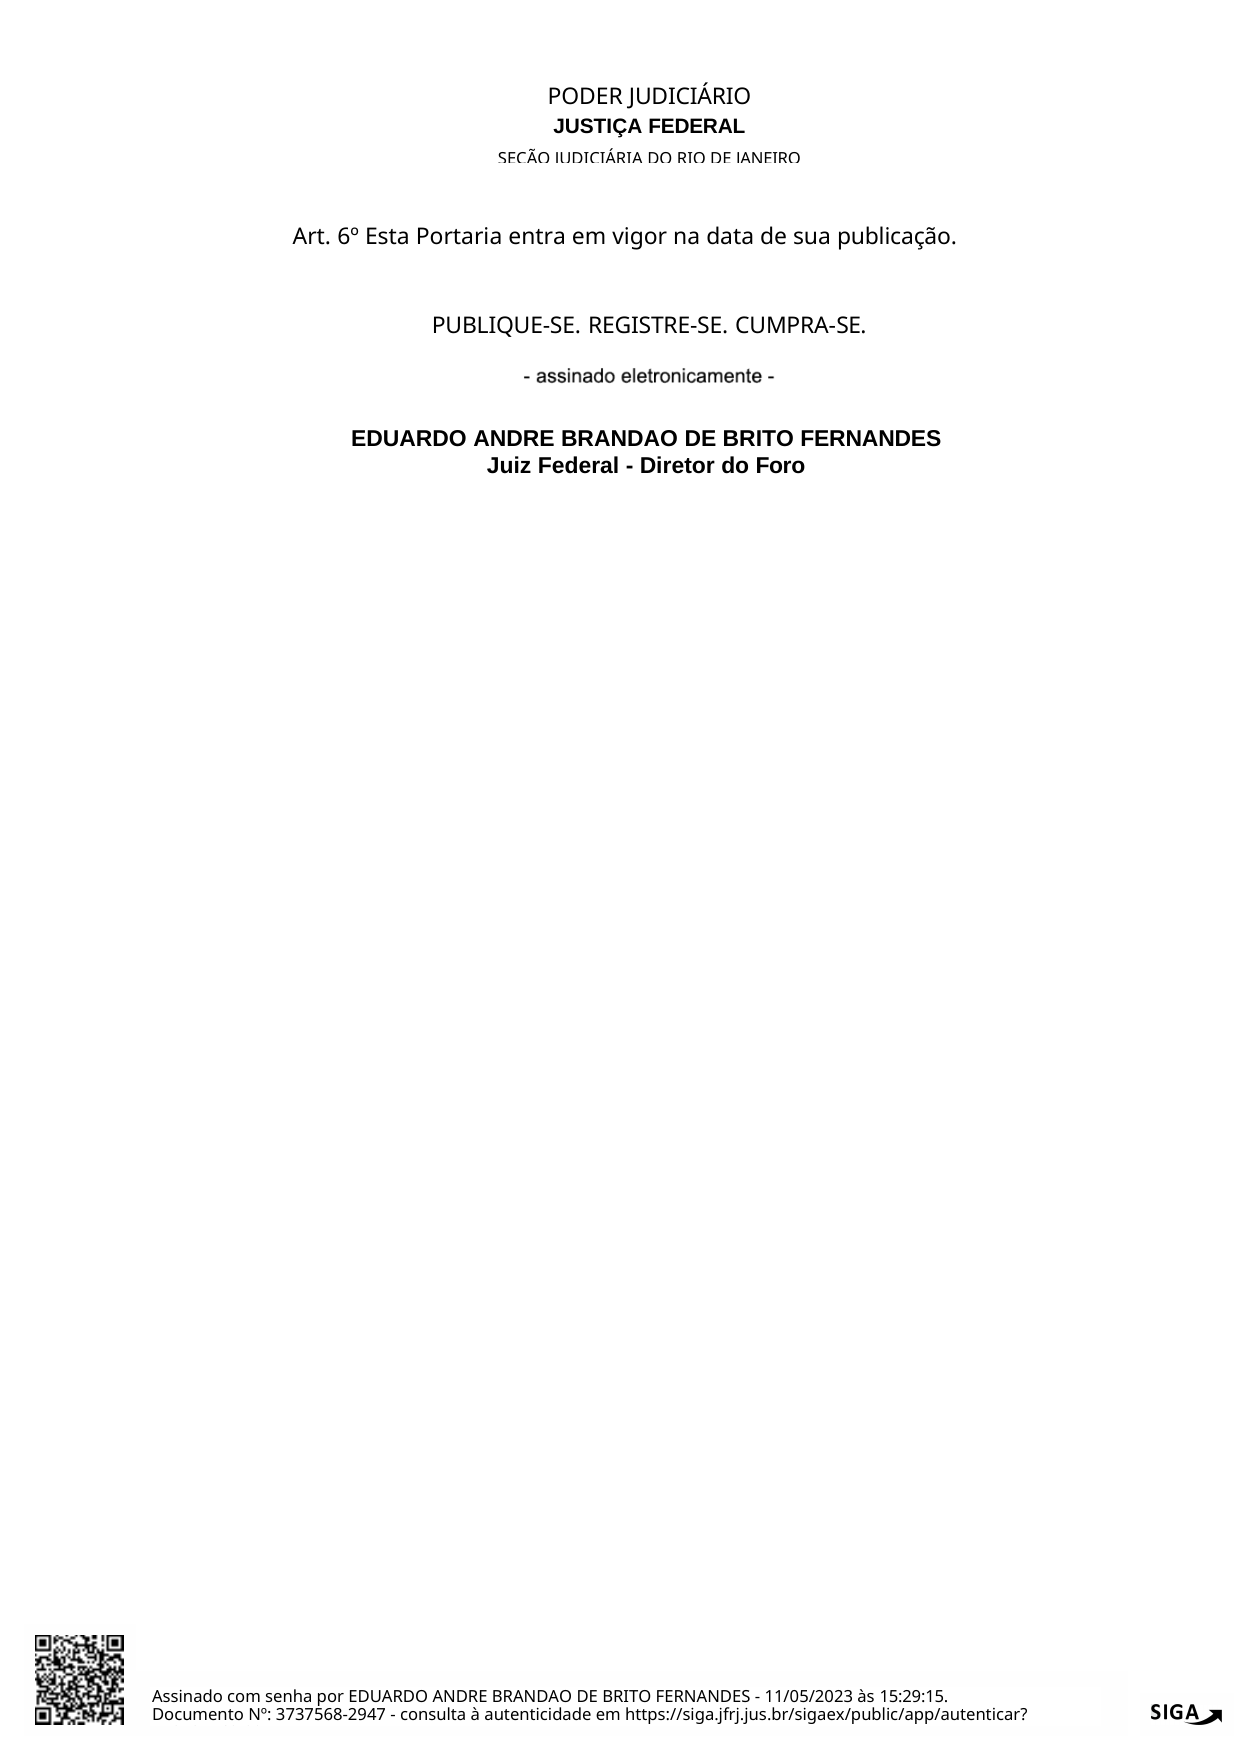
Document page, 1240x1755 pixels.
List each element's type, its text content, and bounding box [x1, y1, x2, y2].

text Juiz Federal - Diretor do Foro [59, 452, 1233, 478]
text Art. 6º Esta Portaria entra em vigor na data de sua publicação. [59, 220, 1190, 252]
subtitle EDUARDO ANDRE BRANDAO DE BRITO FERNANDES [59, 425, 1233, 451]
text PUBLIQUE-SE. REGISTRE-SE. CUMPRA-SE. [66, 309, 1233, 340]
